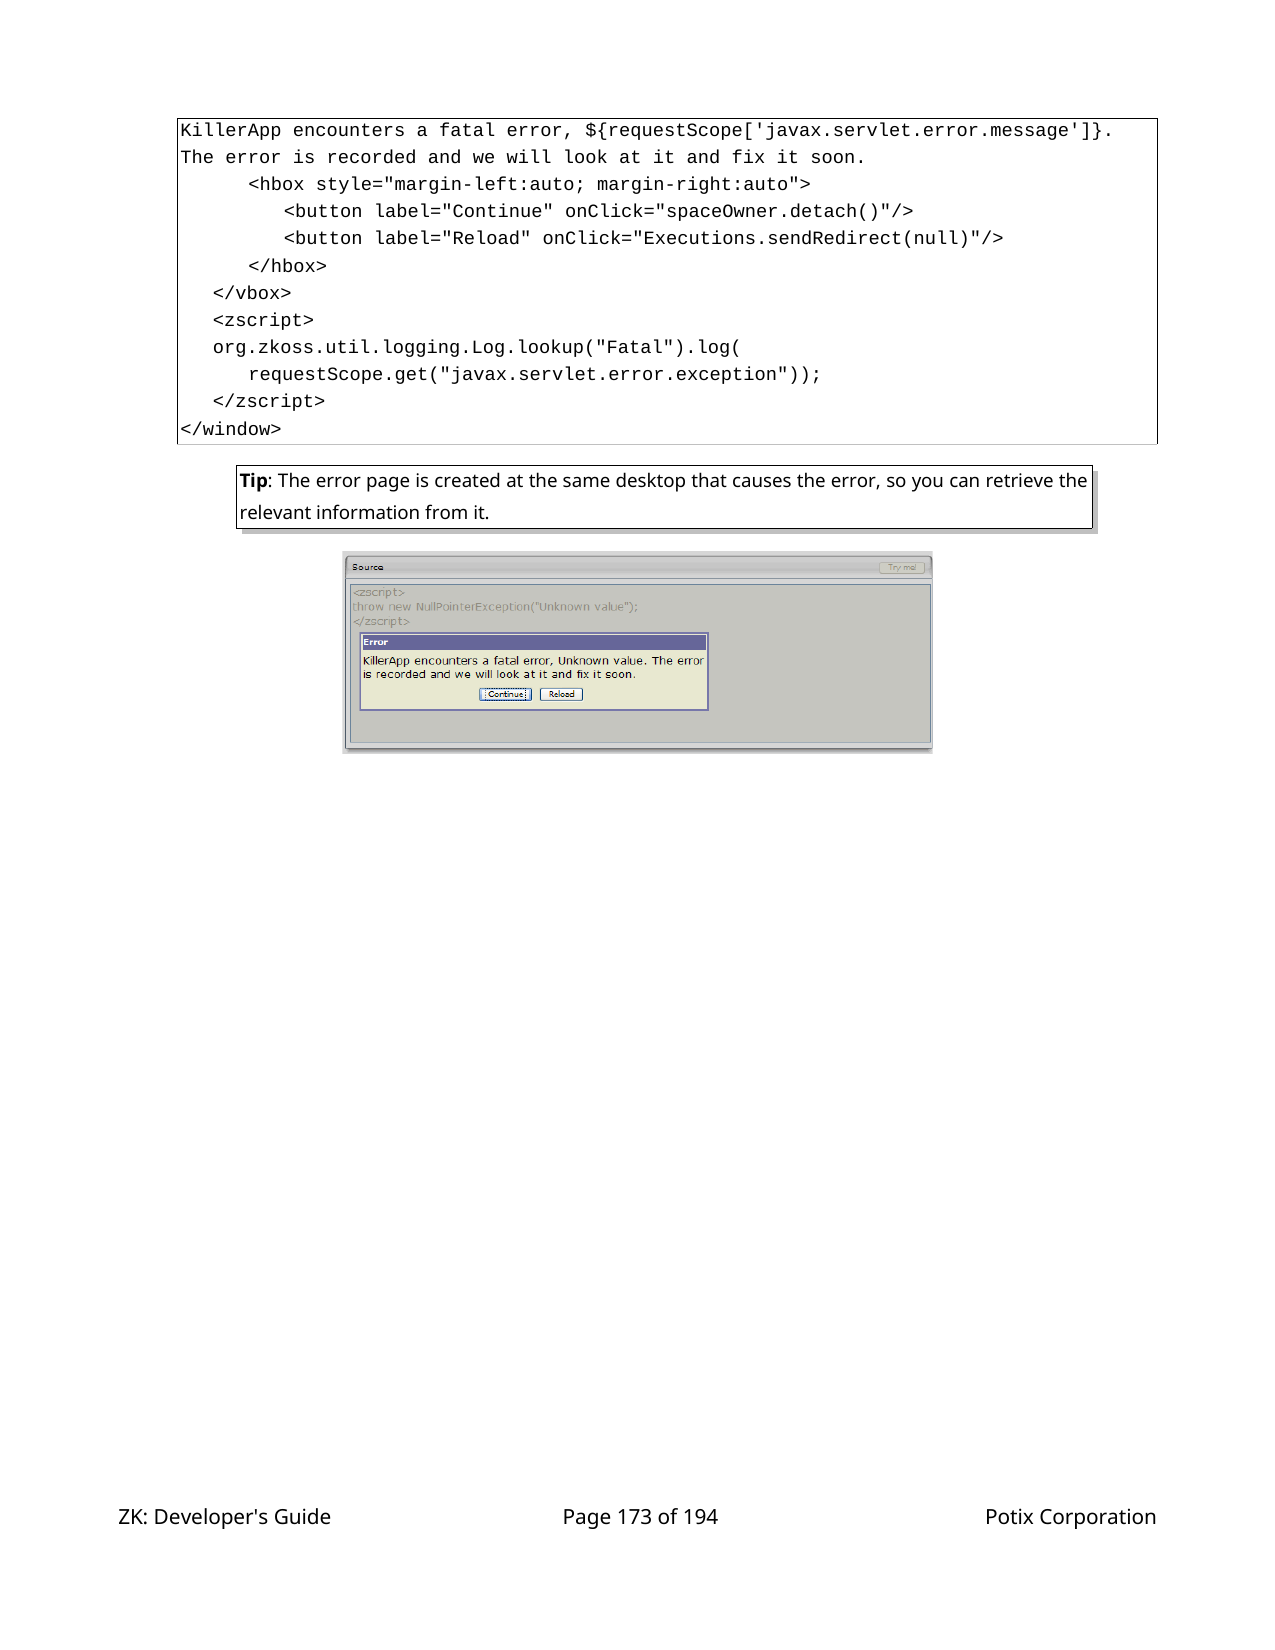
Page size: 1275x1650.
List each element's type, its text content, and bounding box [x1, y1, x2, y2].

text <button label="Continue" onClick="spaceOwner.detach()"/> [178, 199, 1157, 223]
text Tip: The error page is created at the same desktop that causes the error, so you can retrieve the relevant information from it. [237, 466, 1092, 528]
picture [342, 551, 933, 754]
text <zscript> [178, 308, 1157, 332]
text org.zkoss.util.logging.Log.lookup("Fatal").log( [178, 335, 1157, 359]
text requestScope.get("javax.servlet.error.exception")); [178, 362, 1157, 386]
text </window> [178, 417, 1157, 444]
text </hbox> [178, 253, 1157, 278]
text <button label="Reload" onClick="Executions.sendRedirect(null)"/> [178, 226, 1157, 251]
text </zscript> [178, 389, 1157, 414]
text KillerApp encounters a fatal error, ${requestScope['javax.servlet.error.message']}. The error is recorded and we will look at it and fix it soon. [178, 119, 1157, 169]
text <hbox style="margin-left:auto; margin-right:auto"> [178, 172, 1157, 196]
text </vbox> [178, 281, 1157, 305]
